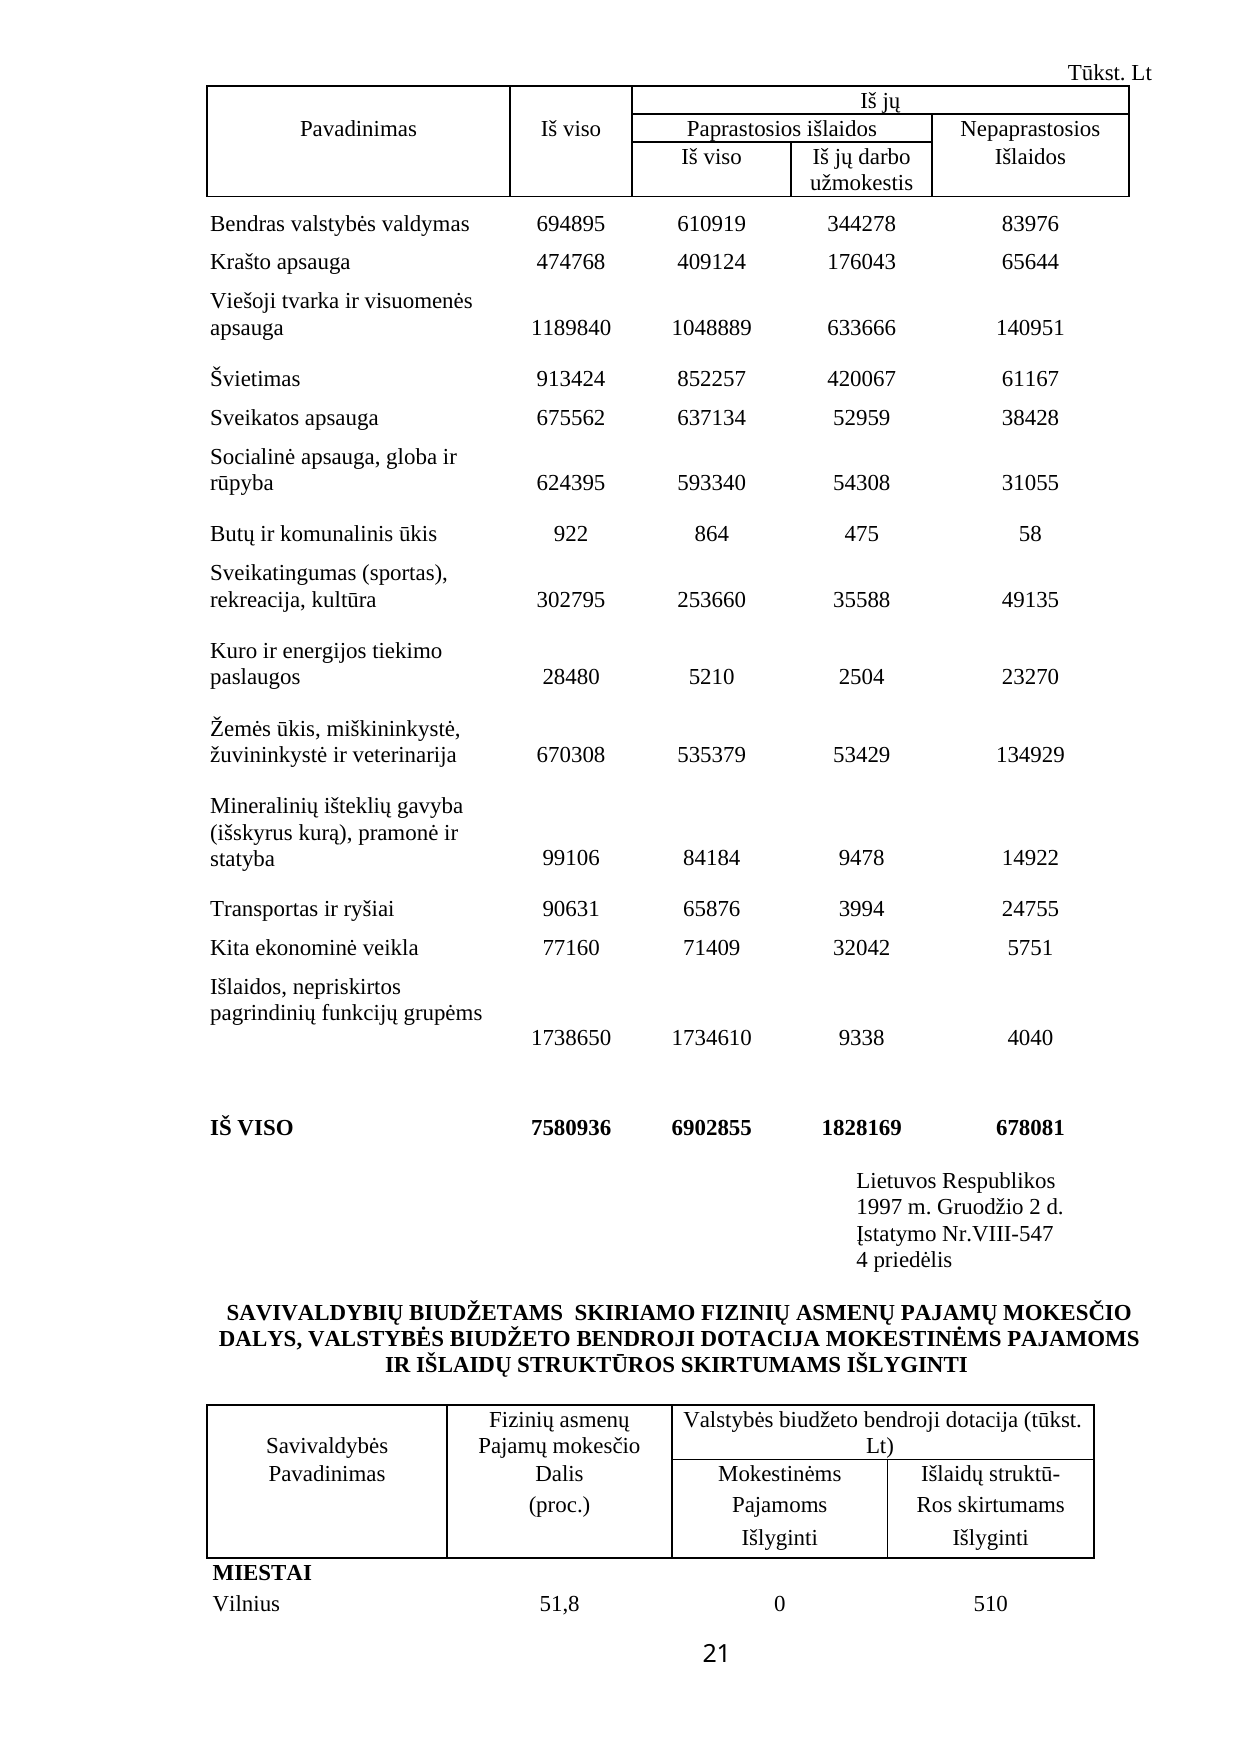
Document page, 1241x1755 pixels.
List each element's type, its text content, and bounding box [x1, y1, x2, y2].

table_cell 4040 [932, 960, 1129, 1063]
table_cell 694895 [510, 197, 632, 236]
table_cell 32042 [791, 921, 932, 960]
table_cell 35588 [791, 547, 932, 624]
table_cell 14922 [932, 780, 1129, 883]
table_cell 53429 [791, 702, 932, 780]
table_cell Krašto apsauga [207, 236, 510, 275]
table_cell Žemės ūkis, miškininkystė, žuvininkystė ir veterinarija [207, 702, 510, 780]
table_cell Pajamoms [673, 1491, 887, 1524]
table_cell 52959 [791, 391, 932, 430]
table_cell 140951 [932, 275, 1129, 352]
table_cell [932, 1063, 1129, 1102]
table_cell [888, 1559, 1094, 1590]
table_header Fizinių asmenų Pajamų mokesčio [448, 1406, 671, 1458]
table_cell 51,8 [447, 1590, 672, 1623]
table_cell Švietimas [207, 353, 510, 391]
table_cell [208, 1491, 446, 1524]
table_cell Iš viso [633, 143, 790, 196]
table_cell Butų ir komunalinis ūkis [207, 508, 510, 547]
table_cell 2504 [791, 625, 932, 702]
table_cell Išlaidų struktū- [888, 1460, 1093, 1491]
table_cell 510 [888, 1590, 1094, 1623]
table_cell 31055 [932, 430, 1129, 508]
table_cell 670308 [510, 702, 632, 780]
table_cell [632, 1063, 791, 1102]
text Tūkst. Lt [207, 59, 1152, 85]
table_cell 58 [932, 508, 1129, 547]
table_cell 1189840 [510, 275, 632, 352]
table_cell 474768 [510, 236, 632, 275]
table_cell 23270 [932, 625, 1129, 702]
table_header [208, 87, 509, 113]
table_cell Vilnius [207, 1590, 447, 1623]
text 1997 m. Gruodžio 2 d. [207, 1193, 1152, 1220]
table_cell 54308 [791, 430, 932, 508]
table_cell [208, 141, 509, 196]
table_cell Sveikatingumas (sportas), rekreacija, kultūra [207, 547, 510, 624]
table_cell [672, 1559, 887, 1590]
table_cell Mokestinėms [673, 1460, 887, 1491]
table_cell 134929 [932, 702, 1129, 780]
table_cell 24755 [932, 883, 1129, 921]
table_cell Iš viso [511, 113, 631, 141]
table_cell 3994 [791, 883, 932, 921]
table_cell 84184 [632, 780, 791, 883]
table_cell Transportas ir ryšiai [207, 883, 510, 921]
table_cell 420067 [791, 353, 932, 391]
table_cell Išlaidos [933, 141, 1128, 196]
table_cell 28480 [510, 625, 632, 702]
text Įstatymo Nr.VIII-547 [207, 1220, 1152, 1246]
table_cell Mineralinių išteklių gavyba (išskyrus kurą), pramonė ir statyba [207, 780, 510, 883]
table_cell 1048889 [632, 275, 791, 352]
table_cell 610919 [632, 197, 791, 236]
table_cell [208, 1524, 446, 1557]
table_cell [510, 1063, 632, 1102]
table_header [511, 87, 631, 113]
table_cell 99106 [510, 780, 632, 883]
table_cell 38428 [932, 391, 1129, 430]
table_cell 61167 [932, 353, 1129, 391]
text SAVIVALDYBIŲ BIUDŽETAMS SKIRIAMO FIZINIŲ ASMENŲ PAJAMŲ MOKESČIO DALYS, VALSTYBĖS BIUDŽETO BENDROJI DOTACIJA MOKESTINĖMS PAJAMOMS IR IŠLAIDŲ STRUKTŪROS SKIRTUMAMS IŠLYGINTI [207, 1299, 1152, 1378]
table_cell 77160 [510, 921, 632, 960]
table_cell Dalis [448, 1459, 671, 1491]
table_cell 176043 [791, 236, 932, 275]
table_cell Pavadinimas [208, 1459, 446, 1491]
table_cell 302795 [510, 547, 632, 624]
table_cell 71409 [632, 921, 791, 960]
table_cell IŠ VISO [207, 1102, 510, 1141]
table_cell Socialinė apsauga, globa ir rūpyba [207, 430, 510, 508]
table_cell 1734610 [632, 960, 791, 1063]
table_cell [447, 1559, 672, 1590]
table_cell Išlyginti [888, 1524, 1093, 1557]
table_cell Išlyginti [673, 1524, 887, 1557]
table_cell [511, 141, 631, 196]
table_cell [207, 1063, 510, 1102]
table_cell 678081 [932, 1102, 1129, 1141]
table_header Savivaldybės [208, 1406, 446, 1458]
table_cell Pavadinimas [208, 113, 509, 141]
table_cell Kita ekonominė veikla [207, 921, 510, 960]
table_cell 593340 [632, 430, 791, 508]
table_cell 624395 [510, 430, 632, 508]
table_cell 253660 [632, 547, 791, 624]
table_cell Viešoji tvarka ir visuomenės apsauga [207, 275, 510, 352]
table_cell 9478 [791, 780, 932, 883]
table_cell 475 [791, 508, 932, 547]
table_cell Nepaprastosios [933, 115, 1128, 141]
table_cell Kuro ir energijos tiekimo paslaugos [207, 625, 510, 702]
table_cell Ros skirtumams [888, 1491, 1093, 1524]
table_cell Išlaidos, nepriskirtos pagrindinių funkcijų grupėms [207, 960, 510, 1063]
table_cell 5751 [932, 921, 1129, 960]
table_cell Bendras valstybės valdymas [207, 197, 510, 236]
table_header Valstybės biudžeto bendroji dotacija (tūkst. Lt) [673, 1406, 1093, 1458]
table_cell 83976 [932, 197, 1129, 236]
table_cell 633666 [791, 275, 932, 352]
table_cell 535379 [632, 702, 791, 780]
table_cell 9338 [791, 960, 932, 1063]
table_cell Iš jų darbo užmokestis [792, 143, 931, 196]
table_cell (proc.) [448, 1491, 671, 1524]
table_cell MIESTAI [207, 1559, 447, 1590]
table_cell 852257 [632, 353, 791, 391]
table_cell 65644 [932, 236, 1129, 275]
table_cell 922 [510, 508, 632, 547]
table_header Iš jų [633, 87, 1128, 113]
table_cell 1828169 [791, 1102, 932, 1141]
table_cell Sveikatos apsauga [207, 391, 510, 430]
table_cell 65876 [632, 883, 791, 921]
table_cell 7580936 [510, 1102, 632, 1141]
table_cell [791, 1063, 932, 1102]
table_cell 5210 [632, 625, 791, 702]
table_cell 0 [672, 1590, 887, 1623]
table_cell 913424 [510, 353, 632, 391]
text 4 priedėlis [207, 1246, 1152, 1272]
table_cell 637134 [632, 391, 791, 430]
table_cell 49135 [932, 547, 1129, 624]
table_cell Paprastosios išlaidos [633, 115, 931, 141]
table_cell 675562 [510, 391, 632, 430]
text Lietuvos Respublikos [207, 1167, 1152, 1193]
table_cell 1738650 [510, 960, 632, 1063]
table_cell [448, 1524, 671, 1557]
table_cell 6902855 [632, 1102, 791, 1141]
table_cell 90631 [510, 883, 632, 921]
table_cell 344278 [791, 197, 932, 236]
table_cell 409124 [632, 236, 791, 275]
table_cell 864 [632, 508, 791, 547]
